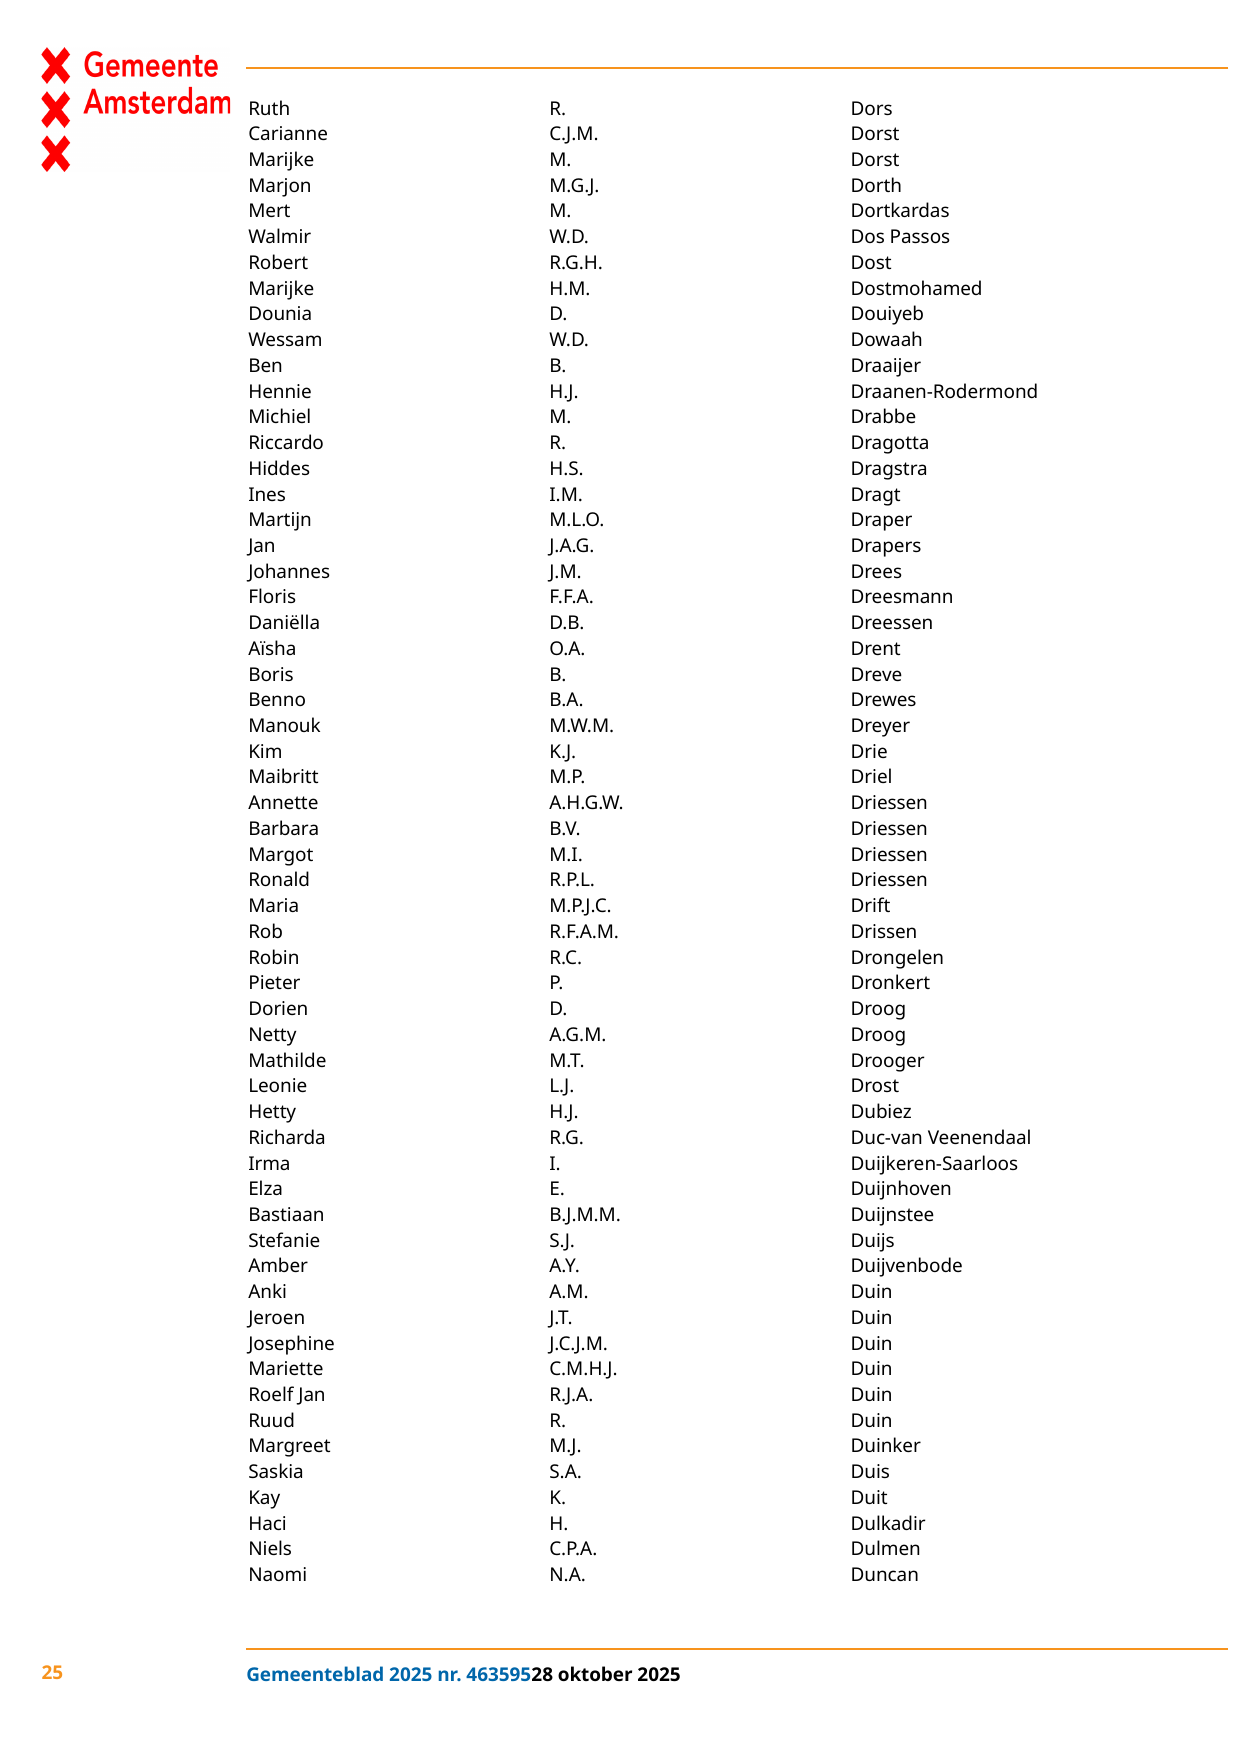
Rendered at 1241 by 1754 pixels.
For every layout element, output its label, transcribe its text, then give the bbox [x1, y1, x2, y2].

table_cell P. [549, 970, 850, 995]
table_cell Draper [850, 506, 1152, 532]
table_cell Maibritt [248, 764, 549, 789]
table_cell Drift [850, 893, 1152, 918]
table_cell Duin [850, 1330, 1152, 1356]
table_cell R.G. [549, 1124, 850, 1150]
table_cell Boris [248, 661, 549, 687]
table_cell Carianne [248, 121, 549, 146]
table_cell Floris [248, 584, 549, 609]
table_cell A.Y. [549, 1253, 850, 1278]
table_cell Drabbe [850, 404, 1152, 429]
table_cell Duinker [850, 1433, 1152, 1458]
table_cell O.A. [549, 635, 850, 661]
table_cell Riccardo [248, 429, 549, 455]
table_cell N.A. [549, 1561, 850, 1587]
table_cell M. [549, 404, 850, 429]
table_cell Michiel [248, 404, 549, 429]
table_cell C.P.A. [549, 1536, 850, 1561]
table_cell Dounia [248, 301, 549, 326]
table_cell W.D. [549, 224, 850, 249]
table_cell Margreet [248, 1433, 549, 1458]
table_cell Dreessen [850, 609, 1152, 635]
table_cell Hiddes [248, 455, 549, 481]
table_cell Dulmen [850, 1536, 1152, 1561]
table_cell B.J.M.M. [549, 1201, 850, 1227]
table_cell Elza [248, 1175, 549, 1201]
table_cell Dragstra [850, 455, 1152, 481]
table_cell Dreyer [850, 712, 1152, 738]
table_cell B. [549, 352, 850, 378]
table_cell K.J. [549, 738, 850, 764]
table_cell W.D. [549, 326, 850, 352]
table_cell Douiyeb [850, 301, 1152, 326]
table_cell J.A.G. [549, 532, 850, 558]
table_cell Margot [248, 841, 549, 867]
table_cell Barbara [248, 815, 549, 841]
table_cell Driel [850, 764, 1152, 789]
table_cell Draaijer [850, 352, 1152, 378]
table_cell Ines [248, 481, 549, 506]
table_cell Driessen [850, 867, 1152, 892]
table_cell R. [549, 95, 850, 121]
table_cell Ben [248, 352, 549, 378]
table_cell Dronkert [850, 970, 1152, 995]
table_cell I. [549, 1150, 850, 1175]
table_cell Hennie [248, 378, 549, 403]
table_cell Duijnhoven [850, 1175, 1152, 1201]
table_cell Rob [248, 918, 549, 944]
table_cell Benno [248, 687, 549, 712]
table_cell Duin [850, 1381, 1152, 1407]
table_cell B.A. [549, 687, 850, 712]
table_cell M.I. [549, 841, 850, 867]
table_cell Duijnstee [850, 1201, 1152, 1227]
table_cell A.G.M. [549, 1021, 850, 1047]
table_cell R. [549, 1407, 850, 1433]
table_cell Mathilde [248, 1047, 549, 1072]
table_cell Dragt [850, 481, 1152, 506]
table_cell Dulkadir [850, 1510, 1152, 1536]
table_cell Dortkardas [850, 198, 1152, 223]
table_cell Robert [248, 249, 549, 275]
table_cell M.P. [549, 764, 850, 789]
table_cell Johannes [248, 558, 549, 584]
table_cell Marijke [248, 275, 549, 301]
table_cell Martijn [248, 506, 549, 532]
table_cell Droog [850, 995, 1152, 1021]
table_cell R.C. [549, 944, 850, 969]
table_cell Hetty [248, 1098, 549, 1124]
table_cell Manouk [248, 712, 549, 738]
table_cell R. [549, 429, 850, 455]
table_cell K. [549, 1484, 850, 1510]
table_cell R.J.A. [549, 1381, 850, 1407]
table_cell Daniëlla [248, 609, 549, 635]
table_cell Ruud [248, 1407, 549, 1433]
table_cell Dost [850, 249, 1152, 275]
table_cell Roelf Jan [248, 1381, 549, 1407]
table_cell Drent [850, 635, 1152, 661]
table_cell Jeroen [248, 1304, 549, 1330]
table_cell Duin [850, 1304, 1152, 1330]
table_cell Duijvenbode [850, 1253, 1152, 1278]
table_cell Ronald [248, 867, 549, 892]
table_cell Duijs [850, 1227, 1152, 1253]
table_cell Pieter [248, 970, 549, 995]
table_cell M.P.J.C. [549, 893, 850, 918]
table_cell L.J. [549, 1073, 850, 1098]
table_cell Naomi [248, 1561, 549, 1587]
table_cell Bastiaan [248, 1201, 549, 1227]
table_cell Jan [248, 532, 549, 558]
table_cell S.J. [549, 1227, 850, 1253]
table_cell H.S. [549, 455, 850, 481]
table_cell Leonie [248, 1073, 549, 1098]
table_cell Driessen [850, 790, 1152, 815]
table_cell M.L.O. [549, 506, 850, 532]
table_cell R.G.H. [549, 249, 850, 275]
table_cell Duin [850, 1356, 1152, 1381]
table_cell Droog [850, 1021, 1152, 1047]
table_cell Dorst [850, 146, 1152, 172]
table_cell Dubiez [850, 1098, 1152, 1124]
table_cell Marijke [248, 146, 549, 172]
table_cell R.F.A.M. [549, 918, 850, 944]
table_cell I.M. [549, 481, 850, 506]
table_cell Duin [850, 1278, 1152, 1304]
table_cell Annette [248, 790, 549, 815]
picture [41, 47, 231, 172]
table_cell A.H.G.W. [549, 790, 850, 815]
table_cell Dreesmann [850, 584, 1152, 609]
table_cell Drewes [850, 687, 1152, 712]
table_cell M.W.M. [549, 712, 850, 738]
table_cell C.J.M. [549, 121, 850, 146]
table_cell M. [549, 146, 850, 172]
table_cell Duc-van Veenendaal [850, 1124, 1152, 1150]
table_cell Maria [248, 893, 549, 918]
table_cell C.M.H.J. [549, 1356, 850, 1381]
table_cell Kay [248, 1484, 549, 1510]
table_cell Dos Passos [850, 224, 1152, 249]
table_cell F.F.A. [549, 584, 850, 609]
table_cell S.A. [549, 1459, 850, 1484]
table_cell Netty [248, 1021, 549, 1047]
table_cell Amber [248, 1253, 549, 1278]
table_cell Walmir [248, 224, 549, 249]
table_cell Aïsha [248, 635, 549, 661]
table_cell M. [549, 198, 850, 223]
table_cell Drost [850, 1073, 1152, 1098]
table_cell Duin [850, 1407, 1152, 1433]
table_cell Marjon [248, 172, 549, 198]
table_cell Dowaah [850, 326, 1152, 352]
table_cell Mariette [248, 1356, 549, 1381]
table_cell Drees [850, 558, 1152, 584]
table_cell Dorth [850, 172, 1152, 198]
table_cell B. [549, 661, 850, 687]
table_cell Anki [248, 1278, 549, 1304]
table_cell Drissen [850, 918, 1152, 944]
table_cell B.V. [549, 815, 850, 841]
table_cell J.C.J.M. [549, 1330, 850, 1356]
table_cell Duncan [850, 1561, 1152, 1587]
table_cell E. [549, 1175, 850, 1201]
table_cell J.M. [549, 558, 850, 584]
table_cell Ruth [248, 95, 549, 121]
table_cell M.G.J. [549, 172, 850, 198]
table_cell Dorien [248, 995, 549, 1021]
table_cell Robin [248, 944, 549, 969]
table_cell H. [549, 1510, 850, 1536]
table_cell Mert [248, 198, 549, 223]
table_cell Drapers [850, 532, 1152, 558]
table_cell Dragotta [850, 429, 1152, 455]
table_cell J.T. [549, 1304, 850, 1330]
table_cell Kim [248, 738, 549, 764]
table_cell Drongelen [850, 944, 1152, 969]
table_cell Driessen [850, 841, 1152, 867]
table_cell Irma [248, 1150, 549, 1175]
table_cell Niels [248, 1536, 549, 1561]
table_cell Dors [850, 95, 1152, 121]
table_cell M.J. [549, 1433, 850, 1458]
table_cell Drie [850, 738, 1152, 764]
table_cell H.J. [549, 378, 850, 403]
table_cell Drooger [850, 1047, 1152, 1072]
table_cell Duis [850, 1459, 1152, 1484]
table_cell Driessen [850, 815, 1152, 841]
table_cell Draanen-Rodermond [850, 378, 1152, 403]
table_cell Duijkeren-Saarloos [850, 1150, 1152, 1175]
table_cell Duit [850, 1484, 1152, 1510]
table_cell Richarda [248, 1124, 549, 1150]
table_cell Dorst [850, 121, 1152, 146]
table_cell Haci [248, 1510, 549, 1536]
table_cell Dreve [850, 661, 1152, 687]
table_cell Stefanie [248, 1227, 549, 1253]
table_cell H.M. [549, 275, 850, 301]
table_cell M.T. [549, 1047, 850, 1072]
table_cell Josephine [248, 1330, 549, 1356]
table_cell H.J. [549, 1098, 850, 1124]
table_cell R.P.L. [549, 867, 850, 892]
table_cell Dostmohamed [850, 275, 1152, 301]
table_cell D. [549, 301, 850, 326]
table_cell Wessam [248, 326, 549, 352]
table_cell A.M. [549, 1278, 850, 1304]
table_cell Saskia [248, 1459, 549, 1484]
table_cell D. [549, 995, 850, 1021]
table_cell D.B. [549, 609, 850, 635]
